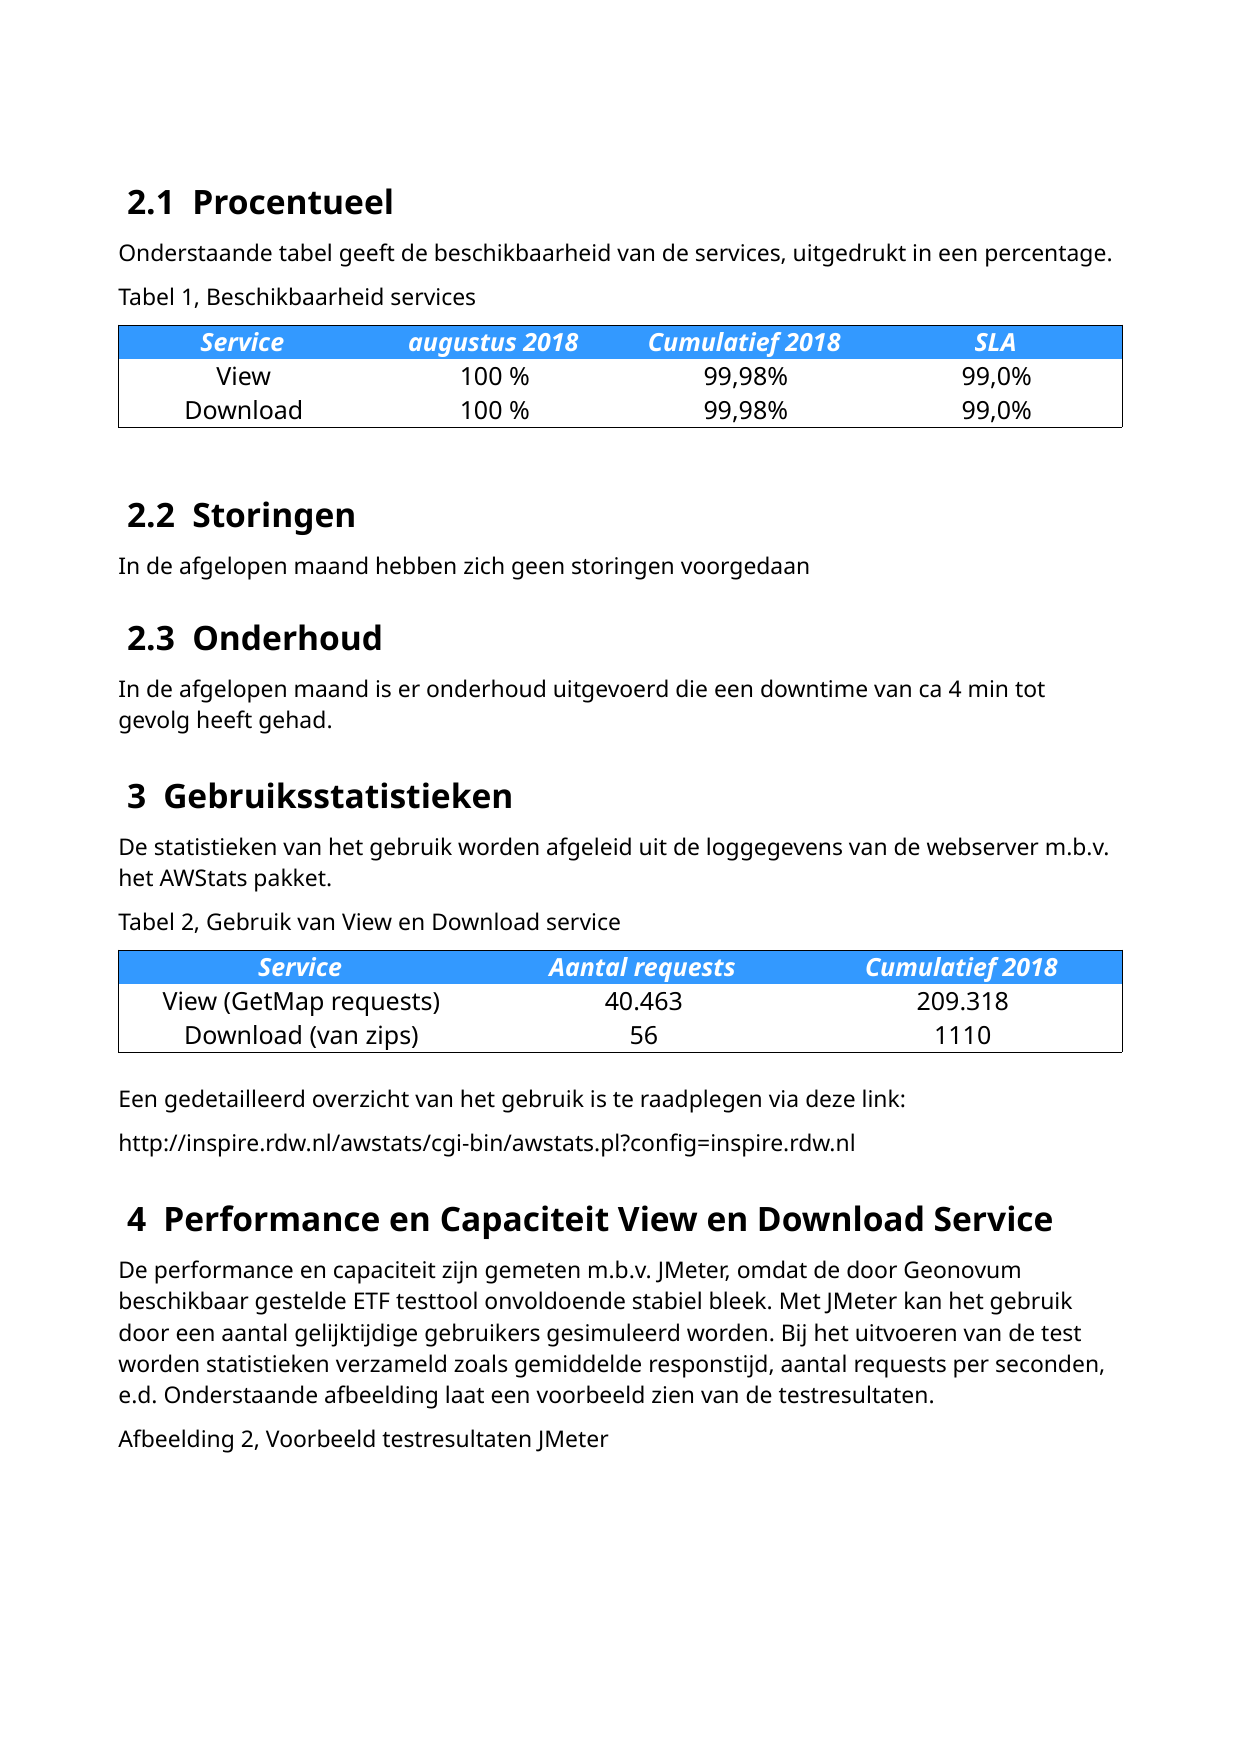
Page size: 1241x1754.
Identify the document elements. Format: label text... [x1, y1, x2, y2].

subtitle Procentueel [118, 179, 1122, 224]
table_cell 99,0% [871, 359, 1122, 393]
table_header Service [119, 326, 369, 359]
text Een gedetailleerd overzicht van het gebruik is te raadplegen via deze link: [118, 1083, 1122, 1114]
table_header Cumulatief 2018 [620, 326, 871, 359]
table_cell 100 % [369, 393, 620, 427]
table_cell 40.463 [484, 984, 803, 1018]
table_cell 1110 [803, 1018, 1122, 1052]
text Onderstaande tabel geeft de beschikbaarheid van de services, uitgedrukt in een percentage. [118, 237, 1122, 268]
text Afbeelding 2, Voorbeeld testresultaten JMeter [118, 1423, 1122, 1454]
table_header Service [119, 951, 484, 984]
subtitle Onderhoud [118, 614, 1122, 660]
table_cell 56 [484, 1018, 803, 1052]
table_cell 99,0% [871, 393, 1122, 427]
subtitle Gebruiksstatistieken [118, 773, 1122, 818]
table_cell View [119, 359, 369, 393]
table_cell 99,98% [620, 393, 871, 427]
table_cell 209.318 [803, 984, 1122, 1018]
table_cell View (GetMap requests) [119, 984, 484, 1018]
table_cell 99,98% [620, 359, 871, 393]
subtitle Performance en Capaciteit View en Download Service [118, 1196, 1122, 1241]
text In de afgelopen maand is er onderhoud uitgevoerd die een downtime van ca 4 min tot gevolg heeft gehad. [118, 673, 1122, 735]
table_header Cumulatief 2018 [803, 951, 1122, 984]
table_header SLA [871, 326, 1122, 359]
table_cell Download [119, 393, 369, 427]
text Tabel 1, Beschikbaarheid services [118, 281, 1122, 312]
table_header augustus 2018 [369, 326, 620, 359]
table_header Aantal requests [484, 951, 803, 984]
table_cell Download (van zips) [119, 1018, 484, 1052]
text http://inspire.rdw.nl/awstats/cgi-bin/awstats.pl?config=inspire.rdw.nl [118, 1127, 1122, 1158]
subtitle Storingen [118, 492, 1122, 537]
text De performance en capaciteit zijn gemeten m.b.v. JMeter, omdat de door Geonovum beschikbaar gestelde ETF testtool onvoldoende stabiel bleek. Met JMeter kan het gebruik door een aantal gelijktijdige gebruikers gesimuleerd worden. Bij het uitvoeren van de test worden statistieken verzameld zoals gemiddelde responstijd, aantal requests per seconden, e.d. Onderstaande afbeelding laat een voorbeeld zien van de testresultaten. [118, 1254, 1122, 1410]
text De statistieken van het gebruik worden afgeleid uit de loggegevens van de webserver m.b.v. het AWStats pakket. [118, 831, 1122, 893]
text In de afgelopen maand hebben zich geen storingen voorgedaan [118, 550, 1122, 581]
text Tabel 2, Gebruik van View en Download service [118, 906, 1122, 937]
table_cell 100 % [369, 359, 620, 393]
